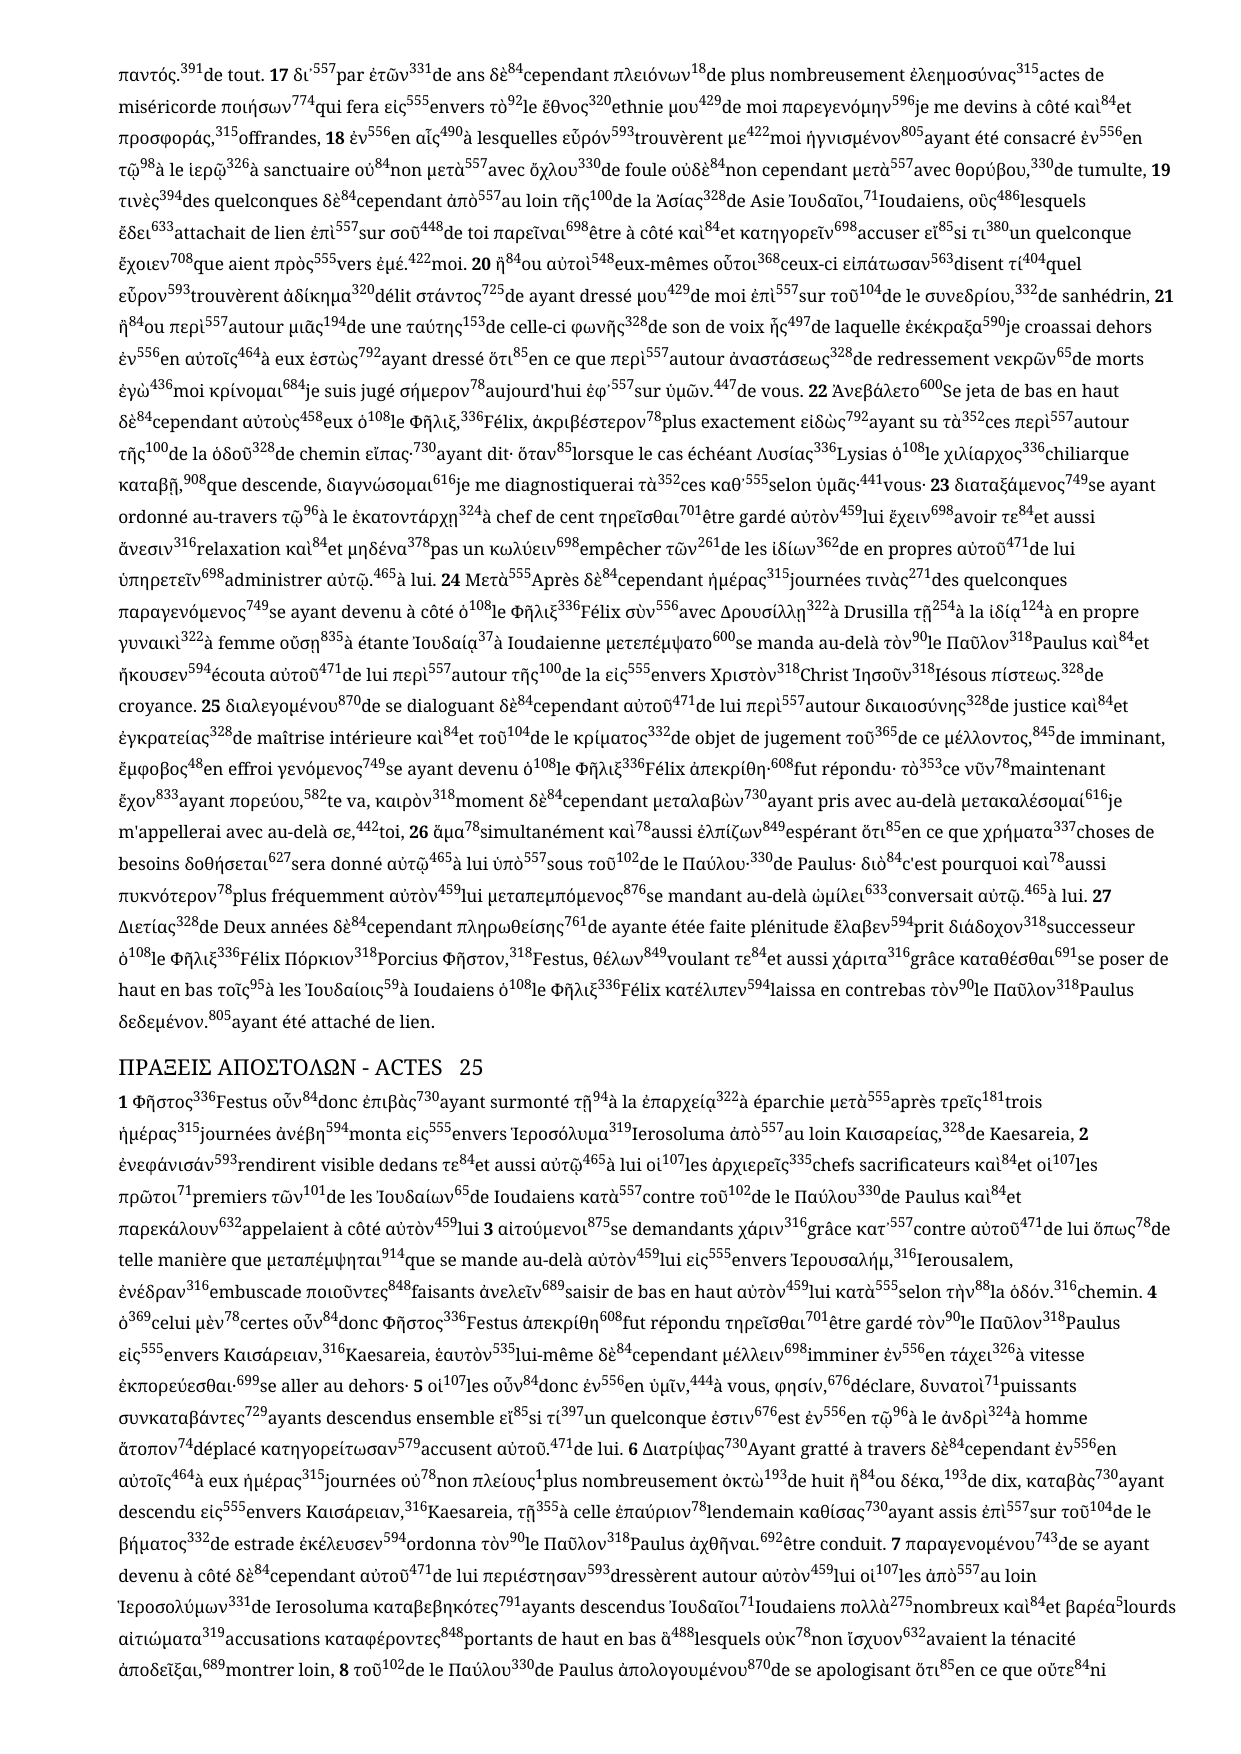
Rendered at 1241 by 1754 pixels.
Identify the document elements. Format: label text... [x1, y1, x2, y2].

text 1 Φῆστος336Festus οὖν84donc ἐπιβὰς730ayant surmonté τῇ94à la ἐπαρχείᾳ322à éparchie μετὰ555après τρεῖς181trois ἡμέρας315journées ἀνέβη594monta εἰς555envers Ἱεροσόλυμα319Ierosoluma ἀπὸ557au loin Καισαρείας,328de Kaesareia, 2 ἐνεφάνισάν593rendirent visible dedans τε84et aussi αὐτῷ465à lui οἱ107les ἀρχιερεῖς335chefs sacrificateurs καὶ84et οἱ107les πρῶτοι71premiers τῶν101de les Ἰουδαίων65de Ioudaiens κατὰ557contre τοῦ102de le Παύλου330de Paulus καὶ84et παρεκάλουν632appelaient à côté αὐτὸν459lui 3 αἰτούμενοι875se demandants χάριν316grâce κατ᾽557contre αὐτοῦ471de lui ὅπως78de telle manière que μεταπέμψηται914que se mande au-delà αὐτὸν459lui εἰς555envers Ἰερουσαλήμ,316Ierousalem, ἐνέδραν316embuscade ποιοῦντες848faisants ἀνελεῖν689saisir de bas en haut αὐτὸν459lui κατὰ555selon τὴν88la ὁδόν.316chemin. 4 ὁ369celui μὲν78certes οὖν84donc Φῆστος336Festus ἀπεκρίθη608fut répondu τηρεῖσθαι701être gardé τὸν90le Παῦλον318Paulus εἰς555envers Καισάρειαν,316Kaesareia, ἑαυτὸν535lui-même δὲ84cependant μέλλειν698imminer ἐν556en τάχει326à vitesse ἐκπορεύεσθαι·699se aller au dehors· 5 οἱ107les οὖν84donc ἐν556en ὑμῖν,444à vous, φησίν,676déclare, δυνατοὶ71puissants συνκαταβάντες729ayants descendus ensemble εἴ85si τί397un quelconque ἐστιν676est ἐν556en τῷ96à le ἀνδρὶ324à homme ἄτοπον74déplacé κατηγορείτωσαν579accusent αὐτοῦ.471de lui. 6 Διατρίψας730Ayant gratté à travers δὲ84cependant ἐν556en αὐτοῖς464à eux ἡμέρας315journées οὐ78non πλείους1plus nombreusement ὀκτὼ193de huit ἢ84ou δέκα,193de dix, καταβὰς730ayant descendu εἰς555envers Καισάρειαν,316Kaesareia, τῇ355à celle ἐπαύριον78lendemain καθίσας730ayant assis ἐπὶ557sur τοῦ104de le βήματος332de estrade ἐκέλευσεν594ordonna τὸν90le Παῦλον318Paulus ἀχθῆναι.692être conduit. 7 παραγενομένου743de se ayant devenu à côté δὲ84cependant αὐτοῦ471de lui περιέστησαν593dressèrent autour αὐτὸν459lui οἱ107les ἀπὸ557au loin Ἱεροσολύμων331de Ierosoluma καταβεβηκότες791ayants descendus Ἰουδαῖοι71Ioudaiens πολλὰ275nombreux καὶ84et βαρέα5lourds αἰτιώματα319accusations καταφέροντες848portants de haut en bas ἃ488lesquels οὐκ78non ἴσχυον632avaient la ténacité ἀποδεῖξαι,689montrer loin, 8 τοῦ102de le Παύλου330de Paulus ἀπολογουμένου870de se apologisant ὅτι85en ce que οὔτε84ni εἰς555envers τὸν90le νόμον318loi τῶν101de les Ἰουδαίων65de Ioudaiens οὔτε84ni εἰς555envers τὸ92le ἱερὸν320sanctuaire οὔτε84ni εἰς555envers Καίσαρά318Kaesar τι380un quelconque ἥμαρτον.590je péchai. 9 Ὁ108Le Φῆστος336Festus δὲ84cependant θέλων849voulant τοῖς95à les Ἰουδαίοις59à Ioudaiens χάριν316grâce καταθέσθαι691se poser de haut en bas ἀποκριθεὶς769ayant été répondu τῷ96à le Παύλῳ324à Paulus εἶπεν·594dit· θέλεις674tu veux εἰς555envers Ἱεροσόλυμα319Ierosoluma ἀναβὰς730ayant monté ἐκεῖ78là περὶ557autour τούτων364de ceux-ci κριθῆναι692être jugé ἐπ᾽557sur ἐμοῦ;429de moi? 10 εἶπεν594dit δὲ84cependant ὁ108le Παῦλος·336Paulus· ἐπὶ557sur τοῦ104de le βήματος332de estrade Καίσαρος330de Kaesar ἑστώς792ayant dressé εἰμι,672je suis, οὗ78où με422moi δεῖ676attache de lien κρίνεσθαι.701être jugé. Ἰουδαίους53Ioudaiens οὐδὲν380aucun ἠδίκησα590je fis injustice ὡς85comme καὶ78aussi σὺ454toi κάλλιον78en plus beau ἐπιγινώσκεις.674tu reconnais. 11 εἰ85si μὲν84certes οὖν84donc ἀδικῶ672je fais injustice καὶ84et ἄξιον56digne θανάτου330de trépas πέπραχά646j'ai pratiqué τι,380un quelconque, οὐ78non παραιτοῦμαι678je me demande à côté τὸ353ce ἀποθανεῖν·689mourir loin· εἰ85si δὲ84cependant οὐδέν397aucun ἐστιν676est ὧν500de lesquels οὗτοι368ceux-ci κατηγοροῦσίν675accusent μου,429de moi, οὐδείς395aucun με422moi δύναται682se peut αὐτοῖς464à eux χαρίσασθαι·691se faire grâce· Καίσαρα318Kaesar ἐπικαλοῦμαι.678je me surnomme. 12 τότε78alors ὁ108le Φῆστος336Festus συνλαλήσας730ayant bavardé ensemble μετὰ557avec τοῦ104de le συμβουλίου332de délibération ensemble ἀπεκρίθη·608fut répondu· Καίσαρα318Kaesar ἐπικέκλησαι,654tu t'as surnommé, ἐπὶ555sur Καίσαρα318Kaesar πορεύσῃ.618tu te iras. 13 Ἡμερῶν327de Journées δὲ84cependant διαγενομένων740de se ayantes devenues au travers τινῶν386de des quelconques Ἀγρίππας336Agrippa ὁ108le βασιλεὺς336roi καὶ84et Βερνίκη334Bernike κατήντησαν593atteignirent à l'encontre εἰς555envers Καισάρειαν316Kaesareia ἀσπασάμενοι748se ayants salués τὸν90le Φῆστον.318Festus. 14 ὡς85comme δὲ84cependant πλείους1plus nombreusement ἡμέρας315journées διέτριβον632grattaient à travers ἐκεῖ,78là, ὁ108le Φῆστος336Festus τῷ96à le βασιλεῖ324à roi ἀνέθετο600se posa de bas en haut τὰ352ces κατὰ555selon τὸν90le Παῦλον318Paulus λέγων·849disant· ἀνήρ336homme τίς292un quelconque ἐστιν676est καταλελειμμένος822ayant été laissé en contrebas ὑπὸ557sous Φήλικος330de Félix δέσμιος,336lié, 15 περὶ557autour οὗ499de lequel γενομένου743de se ayant devenu μου429de moi εἰς555envers Ἱεροσόλυμα319Ierosoluma ἐνεφάνισαν593rendirent visible dedans οἱ107les ἀρχιερεῖς335chefs sacrificateurs καὶ84et οἱ107les πρεσβύτεροι71plus anciens τῶν101de les Ἰουδαίων65de Ioudaiens αἰτούμενοι875se demandants κατ᾽557contre αὐτοῦ471de lui καταδίκην.316exécution en justice de haut en bas. 16 πρὸς555vers οὓς486lesquels ἀπεκρίθην604je fus répondu ὅτι85en ce que οὐκ78non ἔστιν676est ἔθος338coutume Ῥωμαίοις59à Romains χαρίζεσθαί699se faire grâce τινα274un quelconque ἄνθρωπον318être humain πρὶν85avant ἢ345ou ὁ369celui κατηγορούμενος900étant accusé κατὰ555selon πρόσωπον320face ἔχοι709que ait τοὺς89les κατηγόρους317accusateurs τόπον318lieu τε84et aussi ἀπολογίας328de apologie λάβοι703que prenne περὶ557autour τοῦ104de le ἐνκλήματος.332de appel en accusation. 17 συνελθόντων724de ayants venus ensemble οὖν84donc αὐτῶν470de eux ἐνθάδε78ici-même ἀναβολὴν316repousse de bas en haut μηδεμίαν272pas une ποιησάμενος749se ayant fait τῇ355à celle ἑξῆς78suivant καθίσας730ayant assis ἐπὶ557sur τοῦ104de le βήματος332de estrade ἐκέλευσα590j'ordonnai ἀχθῆναι692être conduit τὸν90le ἄνδρα·318homme· 18 περὶ557autour οὗ499de lequel σταθέντες768ayants étés dressés οἱ107les κατήγοροι335accusateurs οὐδεμίαν272aucune αἰτίαν316cause ἔφερον632portaient ὧν500de lesquels ἐγὼ436moi ὑπενόουν629je soupçonnais πονηρῶν,67de méchants, 19 ζητήματα319sujets de recherches δέ84cependant τινα275des quelconques περὶ557autour τῆς260de la ἰδίας130de en propre δεισιδαιμονίας328de peur de démon εἶχον632avaient πρὸς555vers αὐτὸν459lui καὶ84et περί557autour τινος286de un quelconque Ἰησοῦ330de Iésous τεθνηκότος787de ayant été mort ὃν487lequel ἔφασκεν633affirmait ὁ108le Παῦλος336Paulus ζῆν.698vivre. 20 ἀπορούμενος876se embarrassant δὲ84cependant ἐγὼ436moi τὴν88la περὶ557autour τούτων364de ceux-ci ζήτησιν316recherche ἔλεγον629je disais εἰ85si βούλοιτο712que se ait dessein πορεύεσθαι699se aller εἰς555envers Ἱεροσόλυμα319Ierosoluma κἀκεῖ78et là κρίνεσθαι701être jugé περὶ557autour τούτων.364de ceux-ci. 21 τοῦ102de le δὲ84cependant Παύλου330de Paulus ἐπικαλεσαμένου743de se ayant surnommé τηρηθῆναι692être gardé αὐτὸν535lui-même εἰς555envers τὴν88la τοῦ102de le Σεβαστοῦ66de Vénérable διάγνωσιν,316diagnose, ἐκέλευσα590j'ordonnai τηρεῖσθαι701être gardé αὐτὸν459lui ἕως85jusqu'à ce que οὗ501de lequel ἀναπέμψω904que je mande de bas en haut αὐτὸν459lui πρὸς555vers Καίσαρα.318Kaesar. 22 Ἀγρίππας336Agrippa δὲ84cependant πρὸς555vers τὸν90le Φῆστον·318Festus· ἐβουλόμην635je m'avais dessein καὶ78aussi αὐτὸς520moi-même τοῦ102de le ἀνθρώπου330de être humain ἀκοῦσαι.689écouter. αὔριον,78demain, φησίν,676déclare, ἀκούσῃ618tu te écouteras αὐτοῦ.471de lui. 23 Τῇ355à Celle οὖν84donc ἐπαύριον78lendemain ἐλθόντος725de ayant venu τοῦ102de le Ἀγρίππα330de Agrippa καὶ84et τῆς100de la Βερνίκης328de Bernike μετὰ557avec πολλῆς284de nombreuse φαντασίας328de fantaisie καὶ84et εἰσελθόντων724de ayants venus à l'intérieur εἰς555envers τὸ92le ἀκροατήριον320auditoire σύν556avec τε84et aussi χιλιάρχοις323à chiliarques καὶ84et ἀνδράσιν323à hommes τοῖς356à ceux κατ᾽555selon ἐξοχὴν316excellence τῆς100de la πόλεως328de cité καὶ84et κελεύσαντος725de ayant ordonné τοῦ102de le Φήστου330de Festus ἤχθη608fut conduit ὁ108le Παῦλος.336Paulus. 24 καί84et φησιν676déclare ὁ108le Φῆστος·336Festus· Ἀγρίππα342Agrippa βασιλεῦ342roi καὶ84et πάντες295tous οἱ373ceux συνπαρόντες853étants à côté avec ἡμῖν424à nous ἄνδρες,341hommes, θεωρεῖτε673vous observez τοῦτον351celui-ci περὶ557autour οὗ499de lequel ἅπαν294en totalité τὸ110le πλῆθος338multitude τῶν101de les Ἰουδαίων65de Ioudaiens ἐνέτυχόν593intercédèrent μοι425à moi ἔν556en τε84et aussi Ἱεροσολύμοις325à Ierosoluma καὶ84et ἐνθάδε78ici-même βοῶντες848beuglants μὴ78ne pas δεῖν698attacher de lien αὐτὸν459lui ζῆν698vivre μηκέτι.78ne pas plus. 25 ἐγὼ436moi δὲ84cependant κατελαβόμην596je me pris contre μηδὲν380pas un ἄξιον56digne αὐτὸν459lui θανάτου330de trépas πεπραχέναι,695avoir pratiqué, αὐτοῦ544de lui-même δὲ84cependant τούτου363de celui-ci ἐπικαλεσαμένου743de se ayant surnommé τὸν90le Σεβαστὸν54Vénérable ἔκρινα590je jugeai πέμπειν.698mander. 26 περὶ557autour οὗ499de lequel ἀσφαλές56sécurisant τι276un quelconque γράψαι689écrire τῷ256à le κυρίῳ324à Maître οὐκ78non ἔχω,672j'ai, διὸ84c'est pourquoi προήγαγον590je menai devant αὐτὸν459lui ἐφ᾽557sur ὑμῶν447de vous καὶ84et μάλιστα78surtout ἐπὶ557sur σοῦ,448de toi, βασιλεῦ342roi Ἀγρίππα,342Agrippa, ὅπως85de telle manière que τῆς100de la ἀνακρίσεως328de jugement de bas en haut γενομένης741de se ayante devenue σχῶ904que j'aie τί380un quelconque γράψω·904que j'écrive· 27 ἄλογον50sans discours γάρ84car μοι425à moi δοκεῖ676estime πέμποντα831mandant δέσμιον318lié μὴ78ne pas καὶ78aussi τὰς87les κατ᾽557contre αὐτοῦ471de lui αἰτίας315causes σημᾶναι.689signifier. [118, 1086, 1181, 1682]
text ΠΡΑΞΕΙΣ ΑΠΟΣΤΟΛΩΝ - ACTES 25 [118, 1052, 1181, 1082]
text 1 Μετὰ555Après δὲ84cependant πέντε181cinq ἡμέρας315journées κατέβη594descendit ὁ108le ἀρχιερεὺς336chef sacrificateur Ἁνανίας336Ananias μετὰ557avec πρεσβυτέρων65de plus anciens τινῶν285de des quelconques καὶ84et ῥήτορος330de rhéteur Τερτύλλου330de Tertullus τινός,286de un quelconque, οἵτινες504lesquels des quelconques ἐνεφάνισαν593rendirent visible dedans τῷ96à le ἡγεμόνι324à gouverneur κατὰ557contre τοῦ102de le Παύλου.330de Paulus. 2 κληθέντος763de ayant été appelé δὲ84cependant αὐτοῦ471de lui ἤρξατο600se commença κατηγορεῖν698accuser ὁ108le Τέρτυλλος336Tertullus λέγων·849disant· πολλῆς284de nombreuse εἰρήνης328de paix τυγχάνοντες848obtenants διὰ557par σοῦ448de toi καὶ84et διορθωμάτων331de réformes γινομένων871de se devenants τῷ98à le ἔθνει326à ethnie τούτῳ151à celui-ci διὰ557par τῆς100de la σῆς243de tienne προνοίας,328de intelligence d'avance, 3 πάντῃ78totalement τε84et aussi καὶ84et πανταχοῦ78partout ἀποδεχόμεθα,677nous nous acceptons loin, κράτιστε28très fort Φῆλιξ,342Félix, μετὰ557avec πάσης284de toute εὐχαριστίας.328de action de grâce. 4 ἵνα85afin que δὲ84cependant μὴ78ne pas ἐπὶ555sur πλεῖόν74plus nombreusement σε442toi ἐνκόπτω,926que j'incise, παρακαλῶ672j'appelle à côté ἀκοῦσαί689écouter σε442toi ἡμῶν428de nous συντόμως78brièvement τῇ94à la σῇ240à tienne ἐπιεικείᾳ.322à modération. 5 εὑρόντες729ayants trouvés γὰρ84car τὸν90le ἄνδρα318homme τοῦτον143celui-ci λοιμὸν318peste καὶ84et κινοῦντα831bougeant στάσεις315dressements πᾶσιν279à tous τοῖς95à les Ἰουδαίοις59à Ioudaiens τοῖς356à ceux κατὰ555selon τὴν88la οἰκουμένην316écoumène πρωτοστάτην318premier à se placer debout τε84et aussi τῆς100de la τῶν101de les Ναζωραίων329de Nazoréens αἱρέσεως,328de hérésie, 6 ὃς505lequel καὶ78aussi τὸ92le ἱερὸν320sanctuaire ἐπείρασεν594mit en tentation βεβηλῶσαι689profaner ὃν487lequel καὶ78aussi ἐκρατήσαμεν,589nous saisîmes avec force, 7 undefined 8 παρ᾽557à côté οὗ499de lequel δυνήσῃ618tu te pourras αὐτὸς531toi-même ἀνακρίνας730ayant jugé de bas en haut περὶ557autour πάντων287de tous τούτων364de ceux-ci ἐπιγνῶναι689reconnaître ὧν500de lesquels ἡμεῖς435nous κατηγοροῦμεν671nous accusons αὐτοῦ.471de lui. 9 συνεπέθεντο599se composèrent δὲ84cependant καὶ78aussi οἱ107les Ἰουδαῖοι71Ioudaiens φάσκοντες848affirmants ταῦτα352ceux-ci οὕτως78ainsi ἔχειν.698avoir. 10 Ἀπεκρίθη608Fut répondu τε84et aussi ὁ108le Παῦλος336Paulus νεύσαντος725de ayant fait signe αὐτῷ465à lui τοῦ102de le ἡγεμόνος330de gouverneur λέγειν·698dire· ἐκ557hors πολλῶν287de nombreux ἐτῶν331de ans ὄντα831étant σε442toi κριτὴν318juge τῷ98à le ἔθνει326à ethnie τούτῳ151à celui-ci ἐπιστάμενος876se établissant sûrement εὐθύμως78en bonne émotion τὰ352ces περὶ557autour ἐμαυτοῦ518de moi-même ἀπολογοῦμαι,678je m'apologise, 11 δυναμένου870de se pouvant σου448de toi ἐπιγνῶναι689reconnaître ὅτι85en ce que οὐ78non πλείους45plus nombreusement εἰσίν675sont μοι425à moi ἡμέραι333journées δώδεκα193de douze ἀφ᾽557au loin ἧς497de laquelle ἀνέβην590je montai προσκυνήσων774qui prosternera vers εἰς555envers Ἰερουσαλήμ.316Ierousalem. 12 καὶ84et οὔτε84ni ἐν556en τῷ98à le ἱερῷ326à sanctuaire εὗρόν593trouvèrent με422moi πρός555vers τινα378un quelconque διαλεγόμενον858se dialoguant ἢ84ou ἐπίστασιν316opposition ποιοῦντα831faisant ὄχλου330de foule οὔτε84ni ἐν556en ταῖς93à les συναγωγαῖς321à synagogues οὔτε84ni κατὰ555selon τὴν88la πόλιν,316cité, 13 οὐδὲ84non cependant παραστῆσαι689dresser à côté δύνανταί681se peuvent σοι445à toi περὶ557autour ὧν500de lesquels νυνὶ78maintenant κατηγοροῦσίν675accusent μου.429de moi. 14 ὁμολογῶ672j'avoue δὲ84cependant τοῦτό353celui-ci σοι445à toi ὅτι85en ce que κατὰ555selon τὴν88la ὁδὸν316chemin ἣν485laquelle λέγουσιν675disent αἵρεσιν,316hérésie, οὕτως78ainsi λατρεύω672j'adore τῷ96à le πατρῴῳ11à paternel θεῷ324à Dieu πιστεύων849croyant πᾶσιν281à tous τοῖς358à ces κατὰ555selon τὸν90le νόμον318loi καὶ84et τοῖς358à ces ἐν556en τοῖς95à les προφήταις323à prophètes γεγραμμένοις,811à ayants étés écrits, 15 ἐλπίδα316espérance ἔχων849ayant εἰς555envers τὸν90le θεὸν318Dieu ἣν485laquelle καὶ78aussi αὐτοὶ548eux-mêmes οὗτοι368ceux-ci προσδέχονται,681se acceptent auprès, ἀνάστασιν316redressement μέλλειν698imminer ἔσεσθαι694se avoir à être δικαίων65de justes τε84et aussi καὶ84et ἀδίκων.65de injustes. 16 ἐν556en τούτῳ359à celui-ci καὶ78aussi αὐτὸς520moi-même ἀσκῶ672j'exerce ἀπρόσκοπον2irréprochable συνείδησιν316conscience ἔχειν698avoir πρὸς555vers τὸν90le θεὸν318Dieu καὶ84et τοὺς89les ἀνθρώπους317êtres humains διὰ557par παντός.391de tout. 17 δι᾽557par ἐτῶν331de ans δὲ84cependant πλειόνων18de plus nombreusement ἐλεημοσύνας315actes de miséricorde ποιήσων774qui fera εἰς555envers τὸ92le ἔθνος320ethnie μου429de moi παρεγενόμην596je me devins à côté καὶ84et προσφοράς,315offrandes, 18 ἐν556en αἷς490à lesquelles εὗρόν593trouvèrent με422moi ἡγνισμένον805ayant été consacré ἐν556en τῷ98à le ἱερῷ326à sanctuaire οὐ84non μετὰ557avec ὄχλου330de foule οὐδὲ84non cependant μετὰ557avec θορύβου,330de tumulte, 19 τινὲς394des quelconques δὲ84cependant ἀπὸ557au loin τῆς100de la Ἀσίας328de Asie Ἰουδαῖοι,71Ioudaiens, οὓς486lesquels ἔδει633attachait de lien ἐπὶ557sur σοῦ448de toi παρεῖναι698être à côté καὶ84et κατηγορεῖν698accuser εἴ85si τι380un quelconque ἔχοιεν708que aient πρὸς555vers ἐμέ.422moi. 20 ἢ84ou αὐτοὶ548eux-mêmes οὗτοι368ceux-ci εἰπάτωσαν563disent τί404quel εὗρον593trouvèrent ἀδίκημα320délit στάντος725de ayant dressé μου429de moi ἐπὶ557sur τοῦ104de le συνεδρίου,332de sanhédrin, 21 ἢ84ou περὶ557autour μιᾶς194de une ταύτης153de celle-ci φωνῆς328de son de voix ἧς497de laquelle ἐκέκραξα590je croassai dehors ἐν556en αὐτοῖς464à eux ἑστὼς792ayant dressé ὅτι85en ce que περὶ557autour ἀναστάσεως328de redressement νεκρῶν65de morts ἐγὼ436moi κρίνομαι684je suis jugé σήμερον78aujourd'hui ἐφ᾽557sur ὑμῶν.447de vous. 22 Ἀνεβάλετο600Se jeta de bas en haut δὲ84cependant αὐτοὺς458eux ὁ108le Φῆλιξ,336Félix, ἀκριβέστερον78plus exactement εἰδὼς792ayant su τὰ352ces περὶ557autour τῆς100de la ὁδοῦ328de chemin εἴπας·730ayant dit· ὅταν85lorsque le cas échéant Λυσίας336Lysias ὁ108le χιλίαρχος336chiliarque καταβῇ,908que descende, διαγνώσομαι616je me diagnostiquerai τὰ352ces καθ᾽555selon ὑμᾶς·441vous· 23 διαταξάμενος749se ayant ordonné au-travers τῷ96à le ἑκατοντάρχῃ324à chef de cent τηρεῖσθαι701être gardé αὐτὸν459lui ἔχειν698avoir τε84et aussi ἄνεσιν316relaxation καὶ84et μηδένα378pas un κωλύειν698empêcher τῶν261de les ἰδίων362de en propres αὐτοῦ471de lui ὑπηρετεῖν698administrer αὐτῷ.465à lui. 24 Μετὰ555Après δὲ84cependant ἡμέρας315journées τινὰς271des quelconques παραγενόμενος749se ayant devenu à côté ὁ108le Φῆλιξ336Félix σὺν556avec Δρουσίλλῃ322à Drusilla τῇ254à la ἰδίᾳ124à en propre γυναικὶ322à femme οὔσῃ835à étante Ἰουδαίᾳ37à Ioudaienne μετεπέμψατο600se manda au-delà τὸν90le Παῦλον318Paulus καὶ84et ἤκουσεν594écouta αὐτοῦ471de lui περὶ557autour τῆς100de la εἰς555envers Χριστὸν318Christ Ἰησοῦν318Iésous πίστεως.328de croyance. 25 διαλεγομένου870de se dialoguant δὲ84cependant αὐτοῦ471de lui περὶ557autour δικαιοσύνης328de justice καὶ84et ἐγκρατείας328de maîtrise intérieure καὶ84et τοῦ104de le κρίματος332de objet de jugement τοῦ365de ce μέλλοντος,845de imminant, ἔμφοβος48en effroi γενόμενος749se ayant devenu ὁ108le Φῆλιξ336Félix ἀπεκρίθη·608fut répondu· τὸ353ce νῦν78maintenant ἔχον833ayant πορεύου,582te va, καιρὸν318moment δὲ84cependant μεταλαβὼν730ayant pris avec au-delà μετακαλέσομαί616je m'appellerai avec au-delà σε,442toi, 26 ἅμα78simultanément καὶ78aussi ἐλπίζων849espérant ὅτι85en ce que χρήματα337choses de besoins δοθήσεται627sera donné αὐτῷ465à lui ὑπὸ557sous τοῦ102de le Παύλου·330de Paulus· διὸ84c'est pourquoi καὶ78aussi πυκνότερον78plus fréquemment αὐτὸν459lui μεταπεμπόμενος876se mandant au-delà ὡμίλει633conversait αὐτῷ.465à lui. 27 Διετίας328de Deux années δὲ84cependant πληρωθείσης761de ayante étée faite plénitude ἔλαβεν594prit διάδοχον318successeur ὁ108le Φῆλιξ336Félix Πόρκιον318Porcius Φῆστον,318Festus, θέλων849voulant τε84et aussi χάριτα316grâce καταθέσθαι691se poser de haut en bas τοῖς95à les Ἰουδαίοις59à Ioudaiens ὁ108le Φῆλιξ336Félix κατέλιπεν594laissa en contrebas τὸν90le Παῦλον318Paulus δεδεμένον.805ayant été attaché de lien. [118, 59, 1181, 1033]
